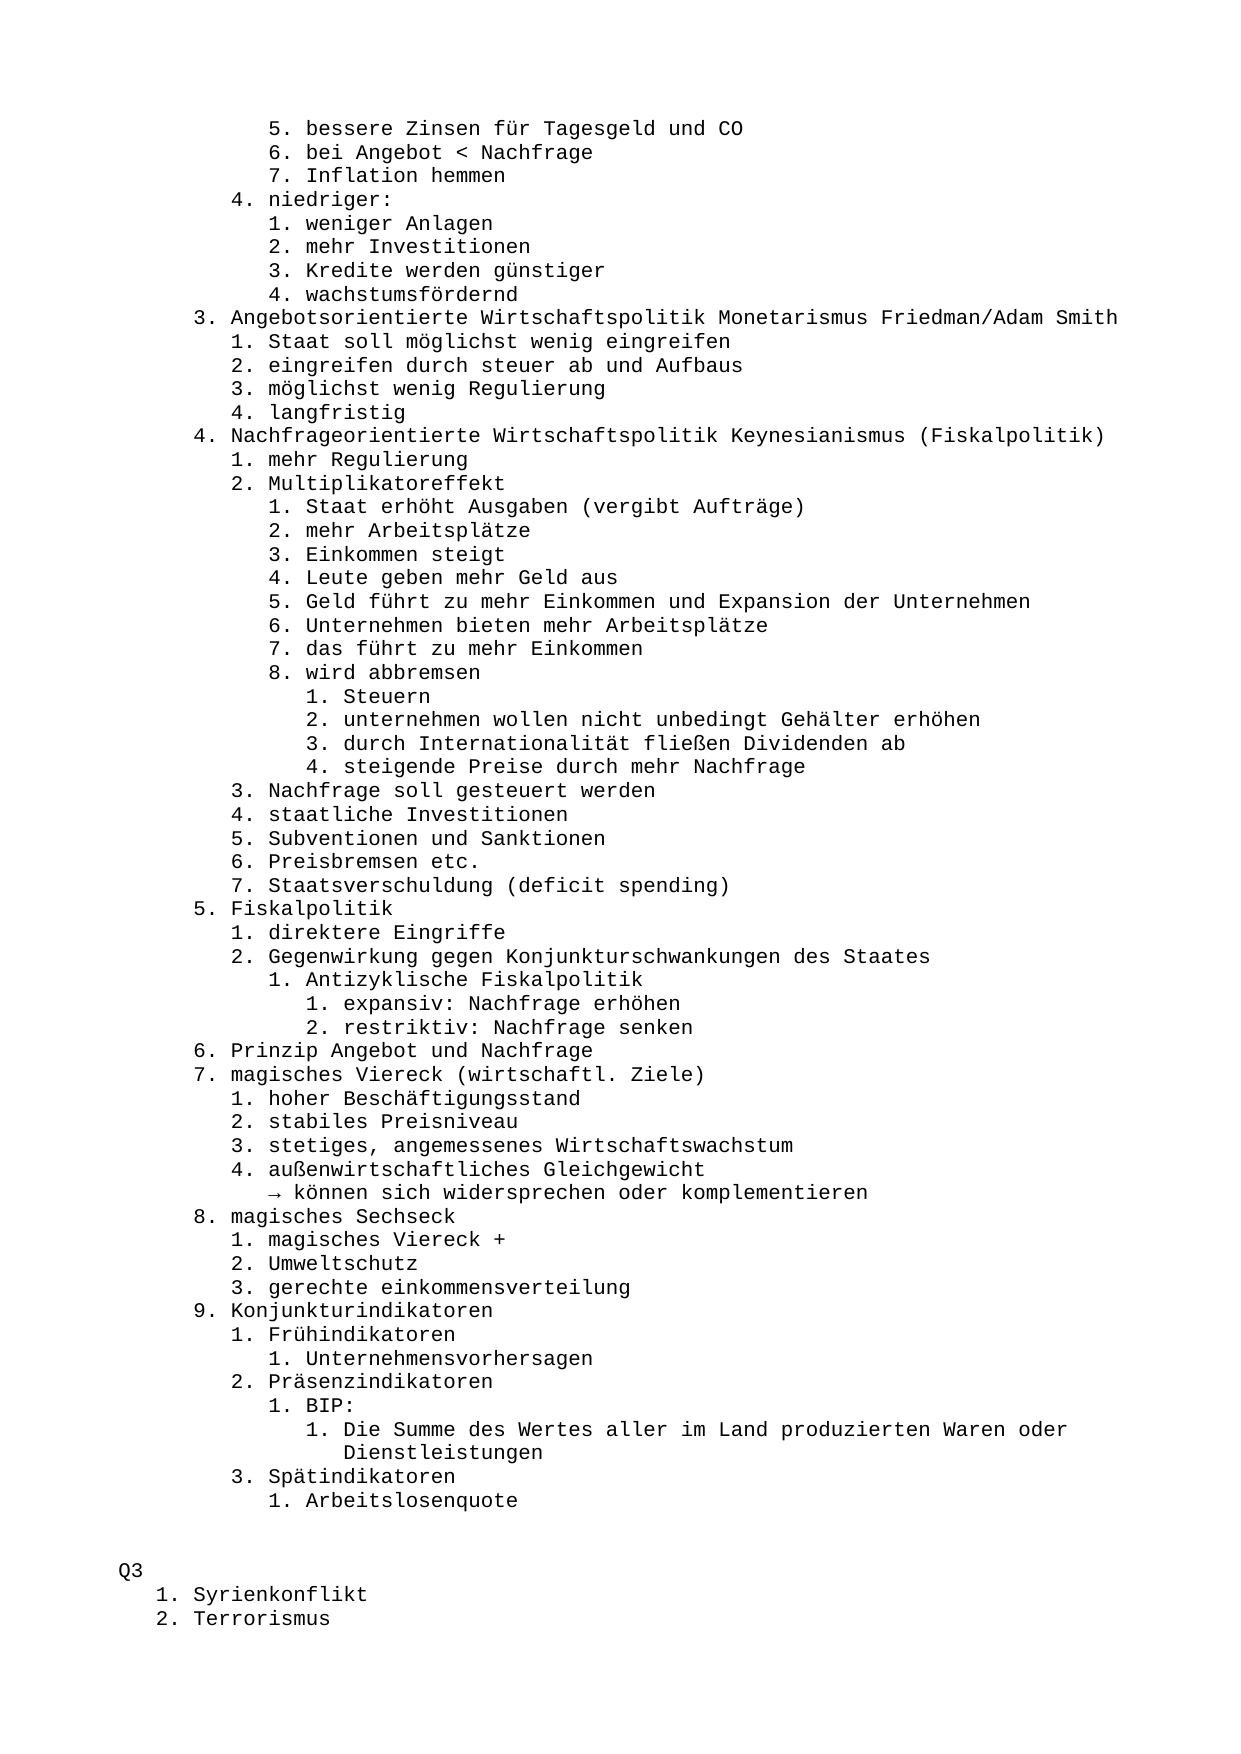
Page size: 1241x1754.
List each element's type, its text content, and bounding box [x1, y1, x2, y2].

list Gegenwirkung gegen Konjunkturschwankungen des Staates [231, 946, 1122, 969]
list expansiv: Nachfrage erhöhen [306, 993, 1122, 1017]
list Staat soll möglichst wenig eingreifen [231, 331, 1122, 354]
list Frühindikatoren [231, 1324, 1122, 1348]
list mehr Arbeitsplätze [268, 520, 1122, 544]
list steigende Preise durch mehr Nachfrage [306, 757, 1122, 780]
list Angebotsorientierte Wirtschaftspolitik Monetarismus Friedman/Adam Smith [193, 307, 1122, 331]
list Staatsverschuldung (deficit spending) [231, 875, 1122, 898]
list niedriger: [231, 189, 1122, 213]
list Syrienkonflikt [156, 1584, 1122, 1608]
list BIP: [268, 1395, 1122, 1419]
list direktere Eingriffe [231, 922, 1122, 946]
list Staat erhöht Ausgaben (vergibt Aufträge) [268, 496, 1122, 520]
list Umweltschutz [231, 1253, 1122, 1277]
list Spätindikatoren [231, 1466, 1122, 1489]
list Geld führt zu mehr Einkommen und Expansion der Unternehmen [268, 591, 1122, 615]
list Konjunkturindikatoren [193, 1300, 1122, 1324]
list gerechte einkommensverteilung [231, 1277, 1122, 1300]
list Prinzip Angebot und Nachfrage [193, 1040, 1122, 1064]
list durch Internationalität fließen Dividenden ab [306, 733, 1122, 757]
list staatliche Investitionen [231, 804, 1122, 827]
list wird abbremsen [268, 662, 1122, 686]
list Einkommen steigt [268, 544, 1122, 567]
list magisches Viereck (wirtschaftl. Ziele) [193, 1064, 1122, 1088]
list bei Angebot < Nachfrage [268, 142, 1122, 165]
list möglichst wenig Regulierung [231, 378, 1122, 402]
list unternehmen wollen nicht unbedingt Gehälter erhöhen [306, 709, 1122, 733]
list Multiplikatoreffekt [231, 473, 1122, 496]
list stetiges, angemessenes Wirtschaftswachstum [231, 1135, 1122, 1158]
list Kredite werden günstiger [268, 260, 1122, 284]
list wachstumsfördernd [268, 284, 1122, 307]
list außenwirtschaftliches Gleichgewicht [231, 1158, 1122, 1182]
list hoher Beschäftigungsstand [231, 1088, 1122, 1111]
list magisches Viereck + [231, 1229, 1122, 1253]
list Unternehmensvorhersagen [268, 1348, 1122, 1371]
list Antizyklische Fiskalpolitik [268, 969, 1122, 993]
list restriktiv: Nachfrage senken [306, 1017, 1122, 1040]
list Präsenzindikatoren [231, 1371, 1122, 1395]
list Arbeitslosenquote [268, 1489, 1122, 1513]
list Die Summe des Wertes aller im Land produzierten Waren oder Dienstleistungen [306, 1419, 1122, 1466]
list magisches Sechseck [193, 1206, 1122, 1229]
list Steuern [306, 686, 1122, 709]
list Terrorismus [156, 1608, 1122, 1631]
list Subventionen und Sanktionen [231, 827, 1122, 851]
list → können sich widersprechen oder komplementieren [231, 1182, 1122, 1206]
text Q3 [118, 1561, 1122, 1584]
list langfristig [231, 402, 1122, 426]
list mehr Regulierung [231, 449, 1122, 473]
list Nachfrageorientierte Wirtschaftspolitik Keynesianismus (Fiskalpolitik) [193, 426, 1122, 449]
list Fiskalpolitik [193, 898, 1122, 922]
list Inflation hemmen [268, 165, 1122, 189]
list Nachfrage soll gesteuert werden [231, 780, 1122, 804]
list stabiles Preisniveau [231, 1111, 1122, 1135]
list bessere Zinsen für Tagesgeld und CO [268, 118, 1122, 142]
list mehr Investitionen [268, 236, 1122, 260]
list Unternehmen bieten mehr Arbeitsplätze [268, 615, 1122, 638]
list eingreifen durch steuer ab und Aufbaus [231, 354, 1122, 378]
list das führt zu mehr Einkommen [268, 638, 1122, 662]
list weniger Anlagen [268, 213, 1122, 236]
list Leute geben mehr Geld aus [268, 567, 1122, 591]
list Preisbremsen etc. [231, 851, 1122, 875]
